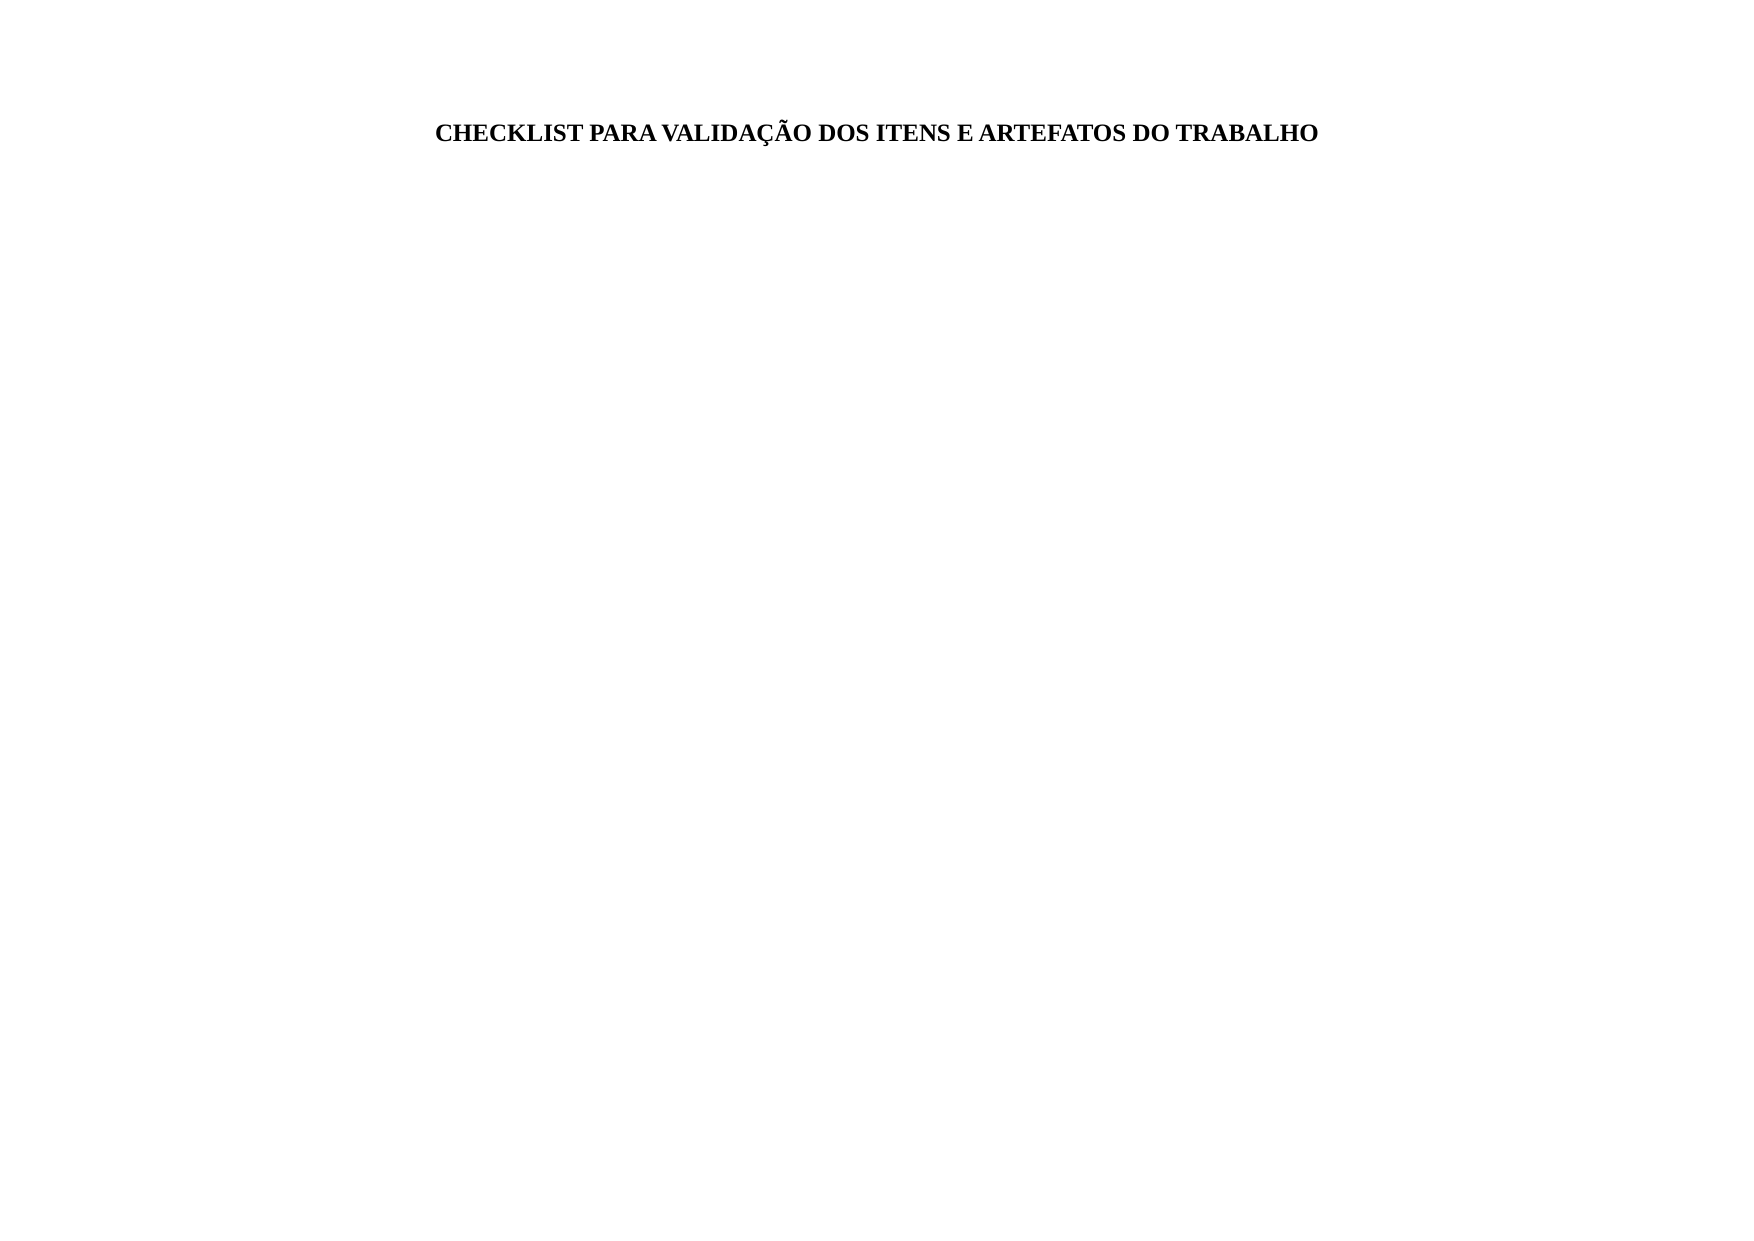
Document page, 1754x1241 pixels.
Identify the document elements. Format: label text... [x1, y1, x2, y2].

subtitle CHECKLIST PARA VALIDAÇÃO DOS ITENS E ARTEFATOS DO TRABALHO [118, 118, 1636, 147]
